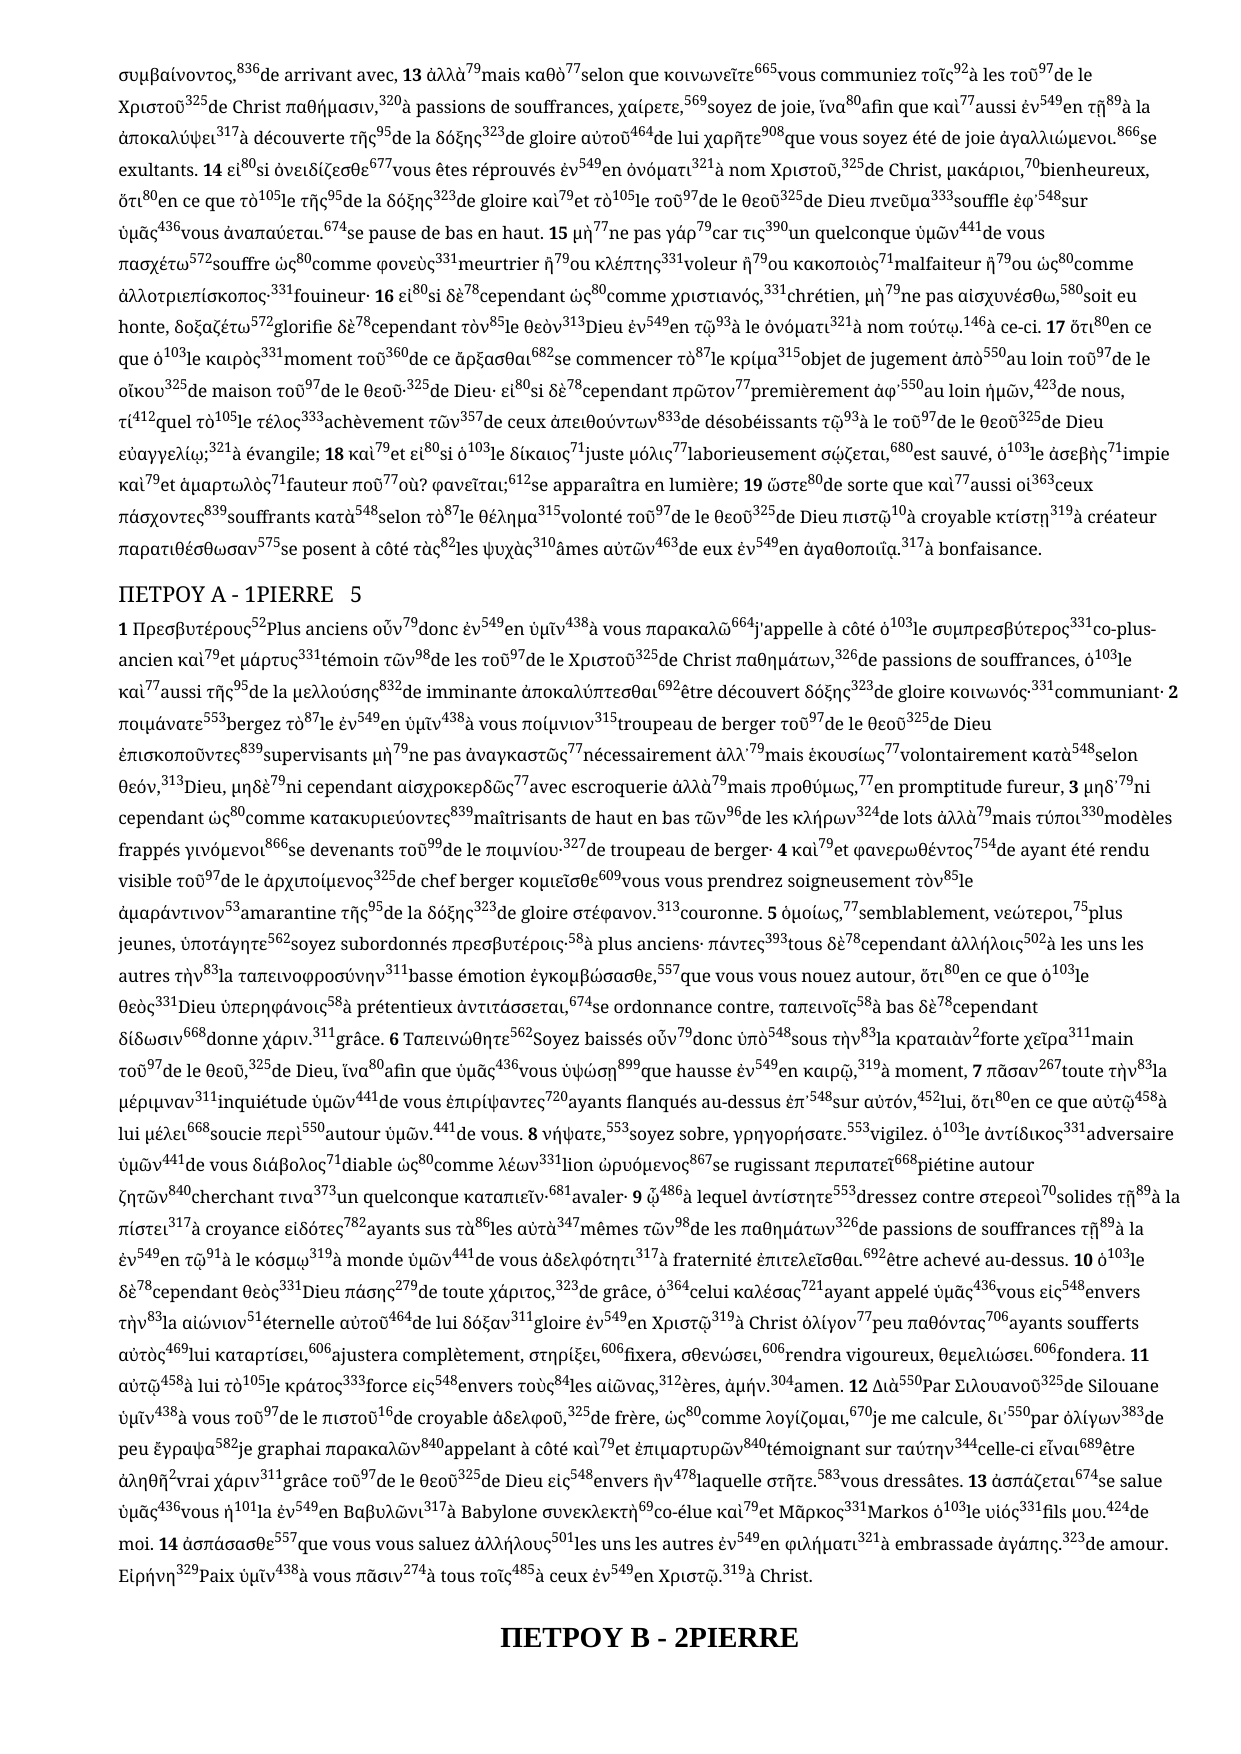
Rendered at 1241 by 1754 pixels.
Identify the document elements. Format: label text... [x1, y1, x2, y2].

subtitle ΠΕΤΡΟΥ Β - 2PIERRE [118, 1620, 1181, 1654]
text 1 Πρεσβυτέρους52Plus anciens οὖν79donc ἐν549en ὑμῖν438à vous παρακαλῶ664j'appelle à côté ὁ103le συμπρεσβύτερος331co-plus-ancien καὶ79et μάρτυς331témoin τῶν98de les τοῦ97de le Χριστοῦ325de Christ παθημάτων,326de passions de souffrances, ὁ103le καὶ77aussi τῆς95de la μελλούσης832de imminante ἀποκαλύπτεσθαι692être découvert δόξης323de gloire κοινωνός·331communiant· 2 ποιμάνατε553bergez τὸ87le ἐν549en ὑμῖν438à vous ποίμνιον315troupeau de berger τοῦ97de le θεοῦ325de Dieu ἐπισκοποῦντες839supervisants μὴ79ne pas ἀναγκαστῶς77nécessairement ἀλλ᾽79mais ἑκουσίως77volontairement κατὰ548selon θεόν,313Dieu, μηδὲ79ni cependant αἰσχροκερδῶς77avec escroquerie ἀλλὰ79mais προθύμως,77en promptitude fureur, 3 μηδ᾽79ni cependant ὡς80comme κατακυριεύοντες839maîtrisants de haut en bas τῶν96de les κλήρων324de lots ἀλλὰ79mais τύποι330modèles frappés γινόμενοι866se devenants τοῦ99de le ποιμνίου·327de troupeau de berger· 4 καὶ79et φανερωθέντος754de ayant été rendu visible τοῦ97de le ἀρχιποίμενος325de chef berger κομιεῖσθε609vous vous prendrez soigneusement τὸν85le ἀμαράντινον53amarantine τῆς95de la δόξης323de gloire στέφανον.313couronne. 5 ὁμοίως,77semblablement, νεώτεροι,75plus jeunes, ὑποτάγητε562soyez subordonnés πρεσβυτέροις·58à plus anciens· πάντες393tous δὲ78cependant ἀλλήλοις502à les uns les autres τὴν83la ταπεινοφροσύνην311basse émotion ἐγκομβώσασθε,557que vous vous nouez autour, ὅτι80en ce que ὁ103le θεὸς331Dieu ὑπερηφάνοις58à prétentieux ἀντιτάσσεται,674se ordonnance contre, ταπεινοῖς58à bas δὲ78cependant δίδωσιν668donne χάριν.311grâce. 6 Ταπεινώθητε562Soyez baissés οὖν79donc ὑπὸ548sous τὴν83la κραταιὰν2forte χεῖρα311main τοῦ97de le θεοῦ,325de Dieu, ἵνα80afin que ὑμᾶς436vous ὑψώσῃ899que hausse ἐν549en καιρῷ,319à moment, 7 πᾶσαν267toute τὴν83la μέριμναν311inquiétude ὑμῶν441de vous ἐπιρίψαντες720ayants flanqués au-dessus ἐπ᾽548sur αὐτόν,452lui, ὅτι80en ce que αὐτῷ458à lui μέλει668soucie περὶ550autour ὑμῶν.441de vous. 8 νήψατε,553soyez sobre, γρηγορήσατε.553vigilez. ὁ103le ἀντίδικος331adversaire ὑμῶν441de vous διάβολος71diable ὡς80comme λέων331lion ὠρυόμενος867se rugissant περιπατεῖ668piétine autour ζητῶν840cherchant τινα373un quelconque καταπιεῖν·681avaler· 9 ᾧ486à lequel ἀντίστητε553dressez contre στερεοὶ70solides τῇ89à la πίστει317à croyance εἰδότες782ayants sus τὰ86les αὐτὰ347mêmes τῶν98de les παθημάτων326de passions de souffrances τῇ89à la ἐν549en τῷ91à le κόσμῳ319à monde ὑμῶν441de vous ἀδελφότητι317à fraternité ἐπιτελεῖσθαι.692être achevé au-dessus. 10 ὁ103le δὲ78cependant θεὸς331Dieu πάσης279de toute χάριτος,323de grâce, ὁ364celui καλέσας721ayant appelé ὑμᾶς436vous εἰς548envers τὴν83la αἰώνιον51éternelle αὐτοῦ464de lui δόξαν311gloire ἐν549en Χριστῷ319à Christ ὀλίγον77peu παθόντας706ayants soufferts αὐτὸς469lui καταρτίσει,606ajustera complètement, στηρίξει,606fixera, σθενώσει,606rendra vigoureux, θεμελιώσει.606fondera. 11 αὐτῷ458à lui τὸ105le κράτος333force εἰς548envers τοὺς84les αἰῶνας,312ères, ἀμήν.304amen. 12 Διὰ550Par Σιλουανοῦ325de Silouane ὑμῖν438à vous τοῦ97de le πιστοῦ16de croyable ἀδελφοῦ,325de frère, ὡς80comme λογίζομαι,670je me calcule, δι᾽550par ὀλίγων383de peu ἔγραψα582je graphai παρακαλῶν840appelant à côté καὶ79et ἐπιμαρτυρῶν840témoignant sur ταύτην344celle-ci εἶναι689être ἀληθῆ2vrai χάριν311grâce τοῦ97de le θεοῦ325de Dieu εἰς548envers ἣν478laquelle στῆτε.583vous dressâtes. 13 ἀσπάζεται674se salue ὑμᾶς436vous ἡ101la ἐν549en Βαβυλῶνι317à Babylone συνεκλεκτὴ69co-élue καὶ79et Μᾶρκος331Markos ὁ103le υἱός331fils μου.424de moi. 14 ἀσπάσασθε557que vous vous saluez ἀλλήλους501les uns les autres ἐν549en φιλήματι321à embrassade ἀγάπης.323de amour. Εἰρήνη329Paix ὑμῖν438à vous πᾶσιν274à tous τοῖς485à ceux ἐν549en Χριστῷ.319à Christ. [118, 613, 1181, 1587]
text 1 Χριστοῦ325de Christ οὖν79donc παθόντος716de ayant souffert σαρκὶ317à chair καὶ77aussi ὑμεῖς447vous τὴν83la αὐτὴν136même ἔννοιαν311intention ὁπλίσασθε,557que vous vous armez, ὅτι80en ce que ὁ364celui παθὼν721ayant souffert σαρκὶ317à chair πέπαυται648s'a pausé ἁμαρτίας323de faute 2 εἰς548envers τὸ348ce μηκέτι77ne pas plus ἀνθρώπων324de êtres humains ἐπιθυμίαις316à désirs en fureurs ἀλλὰ79mais θελήματι321à volonté θεοῦ325de Dieu τὸν85le ἐπίλοιπον53restant de surplus ἐν549en σαρκὶ317à chair βιῶσαι681exister χρόνον.313temps. 3 ἀρκετὸς47suffisant γὰρ79car ὁ103le παρεληλυθὼς783ayant passé à côté χρόνος331temps τὸ87le βούλημα315dessein τῶν98de les ἐθνῶν326de ethnies κατειργάσθαι687se avoir mis au travail complètement πεπορευμένους787se ayants allés ἐν549en ἀσελγείαις,316à luxures, ἐπιθυμίαις,316à désirs en fureurs, οἰνοφλυγίαις,316à ivrogneries, κώμοις,318à festins, πότοις318à beuveries καὶ79et ἀθεμίτοις7à illicites εἰδωλολατρίαις.316à idolâtries. 4 ἐν549en ᾧ488à lequel ξενίζονται679sont traités en étrangers μὴ77ne pas συντρεχόντων833de courants ensemble ὑμῶν441de vous εἰς548envers τὴν83la αὐτὴν344même τῆς95de la ἀσωτίας323de dissolution ἀνάχυσιν311effusion de bas en haut βλασφημοῦντες,839blasphémants, 5 οἳ497lesquels ἀποδώσουσιν605redonneront λόγον313discours τῷ352à celui ἑτοίμως77préparement ἔχοντι828à ayant κρῖναι681juger ζῶντας821vivants καὶ79et νεκρούς.52morts. 6 εἰς548envers τοῦτο348ce-ci γὰρ79car καὶ77aussi νεκροῖς58à morts εὐηγγελίσθη,600fut évangélisé, ἵνα80afin que κριθῶσιν910que soient jugé μὲν79certes κατὰ548selon ἀνθρώπους312êtres humains σαρκί,317à chair, ζῶσιν920que vivent δὲ78cependant κατὰ548selon θεὸν313Dieu πνεύματι.321à souffle. 7 Πάντων385de Tous δὲ78cependant τὸ105le τέλος333achèvement ἤγγικεν.642a approché. σωφρονήσατε553soyez sain d'émotion οὖν79donc καὶ79et νήψατε553soyez sobre εἰς548envers προσευχὰς310prières 8 πρὸ550d'avant πάντων385de tous τὴν83la εἰς548envers ἑαυτοὺς515vous-mêmes ἀγάπην311amour ἐκτενῆ2extensif ἔχοντες,839ayants, ὅτι80en ce que ἀγάπη329amour καλύπτει668couvre πλῆθος315multitude ἁμαρτιῶν,322de fautes, 9 φιλόξενοι46affectionnés aux étrangers εἰς548envers ἀλλήλους501les uns les autres ἄνευ552sans γογγυσμοῦ,325de murmure, 10 ἕκαστος390chacun καθὼς77de haut en bas comme ἔλαβεν586prit χάρισμα315don de grâce εἰς548envers ἑαυτοὺς515vous-mêmes αὐτὸ454lui διακονοῦντες839servants ὡς80comme καλοὶ21beaux οἰκονόμοι330légistes de maison ποικίλης14de diverse χάριτος323de grâce θεοῦ.325de Dieu. 11 εἴ80si τις390un quelconque λαλεῖ,668bavarde, ὡς80comme λόγια314logions θεοῦ·325de Dieu· εἴ80si τις390un quelconque διακονεῖ,668sert, ὡς80comme ἐξ550hors ἰσχύος323de ténacité ἧς490de laquelle χορηγεῖ668fournit comme chorège ὁ103le θεός,331Dieu, ἵνα80afin que ἐν549en πᾶσιν379à tous δοξάζηται932que soit glorifié ὁ103le θεὸς331Dieu διὰ550par Ἰησοῦ325de Iésous Χριστοῦ325de Christ ᾧ486à lequel ἐστιν668est ἡ101la δόξα329gloire καὶ79et τὸ105le κράτος333force εἰς548envers τοὺς84les αἰῶνας312ères τῶν96de les αἰώνων,324de ères, ἀμήν.304amen. 12 Ἀγαπητοί,75Aimés, μὴ79ne pas ξενίζεσθε577soyez traités en étrangers τῇ89à la ἐν549en ὑμῖν438à vous πυρώσει317à enflammement πρὸς548vers πειρασμὸν313tentation ὑμῖν438à vous γινομένῃ853à se devenante ὡς80comme ξένου67de étranger ὑμῖν438à vous συμβαίνοντος,836de arrivant avec, 13 ἀλλὰ79mais καθὸ77selon que κοινωνεῖτε665vous communiez τοῖς92à les τοῦ97de le Χριστοῦ325de Christ παθήμασιν,320à passions de souffrances, χαίρετε,569soyez de joie, ἵνα80afin que καὶ77aussi ἐν549en τῇ89à la ἀποκαλύψει317à découverte τῆς95de la δόξης323de gloire αὐτοῦ464de lui χαρῆτε908que vous soyez été de joie ἀγαλλιώμενοι.866se exultants. 14 εἰ80si ὀνειδίζεσθε677vous êtes réprouvés ἐν549en ὀνόματι321à nom Χριστοῦ,325de Christ, μακάριοι,70bienheureux, ὅτι80en ce que τὸ105le τῆς95de la δόξης323de gloire καὶ79et τὸ105le τοῦ97de le θεοῦ325de Dieu πνεῦμα333souffle ἐφ᾽548sur ὑμᾶς436vous ἀναπαύεται.674se pause de bas en haut. 15 μὴ77ne pas γάρ79car τις390un quelconque ὑμῶν441de vous πασχέτω572souffre ὡς80comme φονεὺς331meurtrier ἢ79ou κλέπτης331voleur ἢ79ou κακοποιὸς71malfaiteur ἢ79ou ὡς80comme ἀλλοτριεπίσκοπος·331fouineur· 16 εἰ80si δὲ78cependant ὡς80comme χριστιανός,331chrétien, μὴ79ne pas αἰσχυνέσθω,580soit eu honte, δοξαζέτω572glorifie δὲ78cependant τὸν85le θεὸν313Dieu ἐν549en τῷ93à le ὀνόματι321à nom τούτῳ.146à ce-ci. 17 ὅτι80en ce que ὁ103le καιρὸς331moment τοῦ360de ce ἄρξασθαι682se commencer τὸ87le κρίμα315objet de jugement ἀπὸ550au loin τοῦ97de le οἴκου325de maison τοῦ97de le θεοῦ·325de Dieu· εἰ80si δὲ78cependant πρῶτον77premièrement ἀφ᾽550au loin ἡμῶν,423de nous, τί412quel τὸ105le τέλος333achèvement τῶν357de ceux ἀπειθούντων833de désobéissants τῷ93à le τοῦ97de le θεοῦ325de Dieu εὐαγγελίῳ;321à évangile; 18 καὶ79et εἰ80si ὁ103le δίκαιος71juste μόλις77laborieusement σῴζεται,680est sauvé, ὁ103le ἀσεβὴς71impie καὶ79et ἁμαρτωλὸς71fauteur ποῦ77où? φανεῖται;612se apparaîtra en lumière; 19 ὥστε80de sorte que καὶ77aussi οἱ363ceux πάσχοντες839souffrants κατὰ548selon τὸ87le θέλημα315volonté τοῦ97de le θεοῦ325de Dieu πιστῷ10à croyable κτίστῃ319à créateur παρατιθέσθωσαν575se posent à côté τὰς82les ψυχὰς310âmes αὐτῶν463de eux ἐν549en ἀγαθοποιΐᾳ.317à bonfaisance. [118, 59, 1181, 560]
text ΠΕΤΡΟΥ Α - 1PIERRE 5 [118, 579, 1181, 608]
